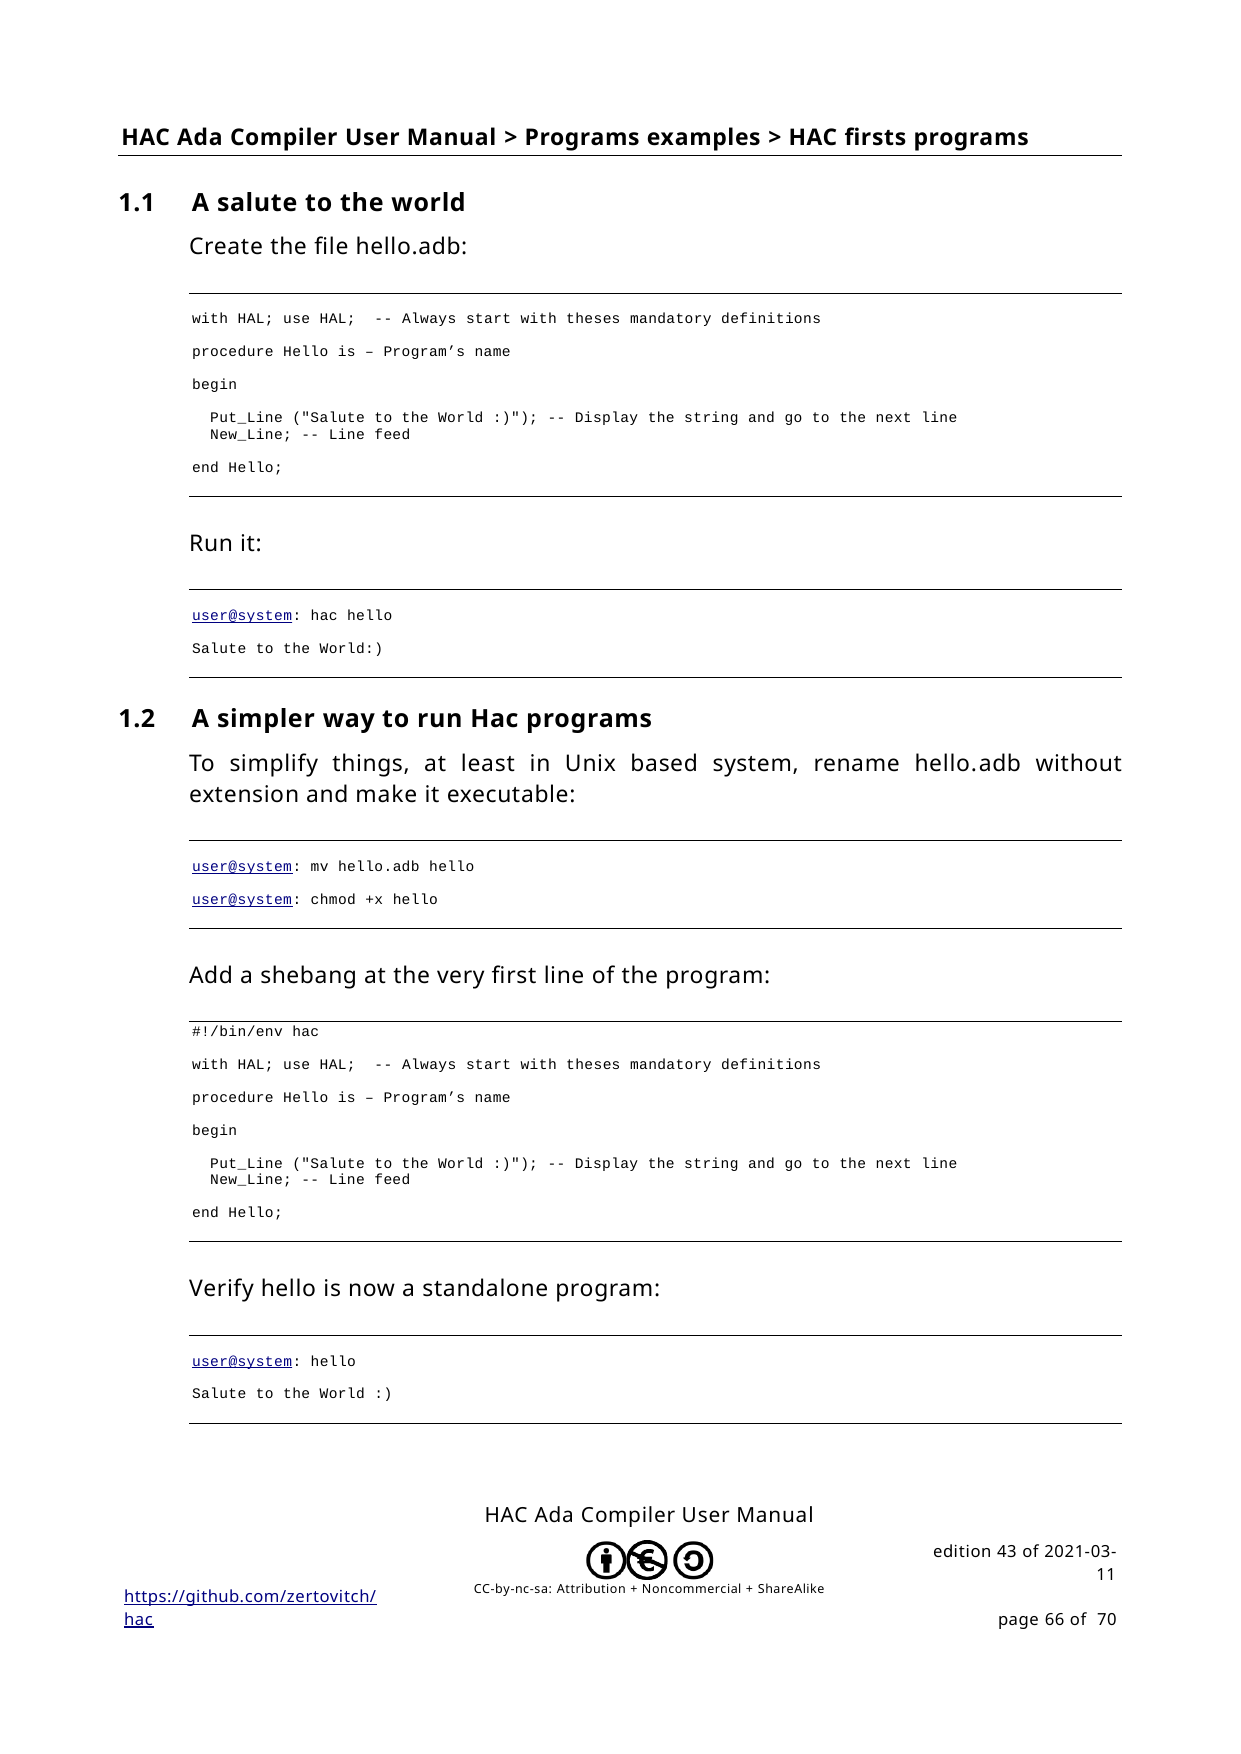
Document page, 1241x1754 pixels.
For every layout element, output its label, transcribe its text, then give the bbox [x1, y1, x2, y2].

list procedure Hello is – Program’s name [189, 342, 1122, 361]
text Add a shebang at the very first line of the program: [189, 959, 1122, 990]
picture [672, 1540, 714, 1580]
list New_Line; -- Line feed [189, 1169, 1122, 1189]
list Put_Line ("Salute to the World :)"); -- Display the string and go to the next line [189, 1153, 1122, 1169]
list user@system: hello Salute to the World :) [189, 1336, 1122, 1423]
list #!/bin/env hac with HAL; use HAL; -- Always start with theses mandatory definitions [189, 1022, 1122, 1074]
list end Hello; [189, 1202, 1122, 1241]
list New_Line; -- Line feed [189, 424, 1122, 443]
list with HAL; use HAL; -- Always start with theses mandatory definitions [189, 294, 1122, 328]
list begin [189, 375, 1122, 394]
list end Hello; [189, 457, 1122, 496]
text Create the file hello.adb: [189, 230, 1122, 261]
list procedure Hello is – Program’s name [189, 1087, 1122, 1107]
list begin [189, 1120, 1122, 1139]
text Verify hello is now a standalone program: [189, 1272, 1122, 1303]
text To simplify things, at least in Unix based system, rename hello.adb without extension and make it executable: [189, 747, 1122, 809]
subtitle A simpler way to run Hac programs [118, 701, 1122, 735]
list user@system: mv hello.adb hello user@system: chmod +x hello [189, 841, 1122, 928]
text Run it: [189, 527, 1122, 589]
list Put_Line ("Salute to the World :)"); -- Display the string and go to the next line [189, 408, 1122, 424]
subtitle A salute to the world [118, 184, 1122, 218]
picture [585, 1540, 668, 1580]
list user@system: hac hello Salute to the World:) [189, 590, 1122, 677]
